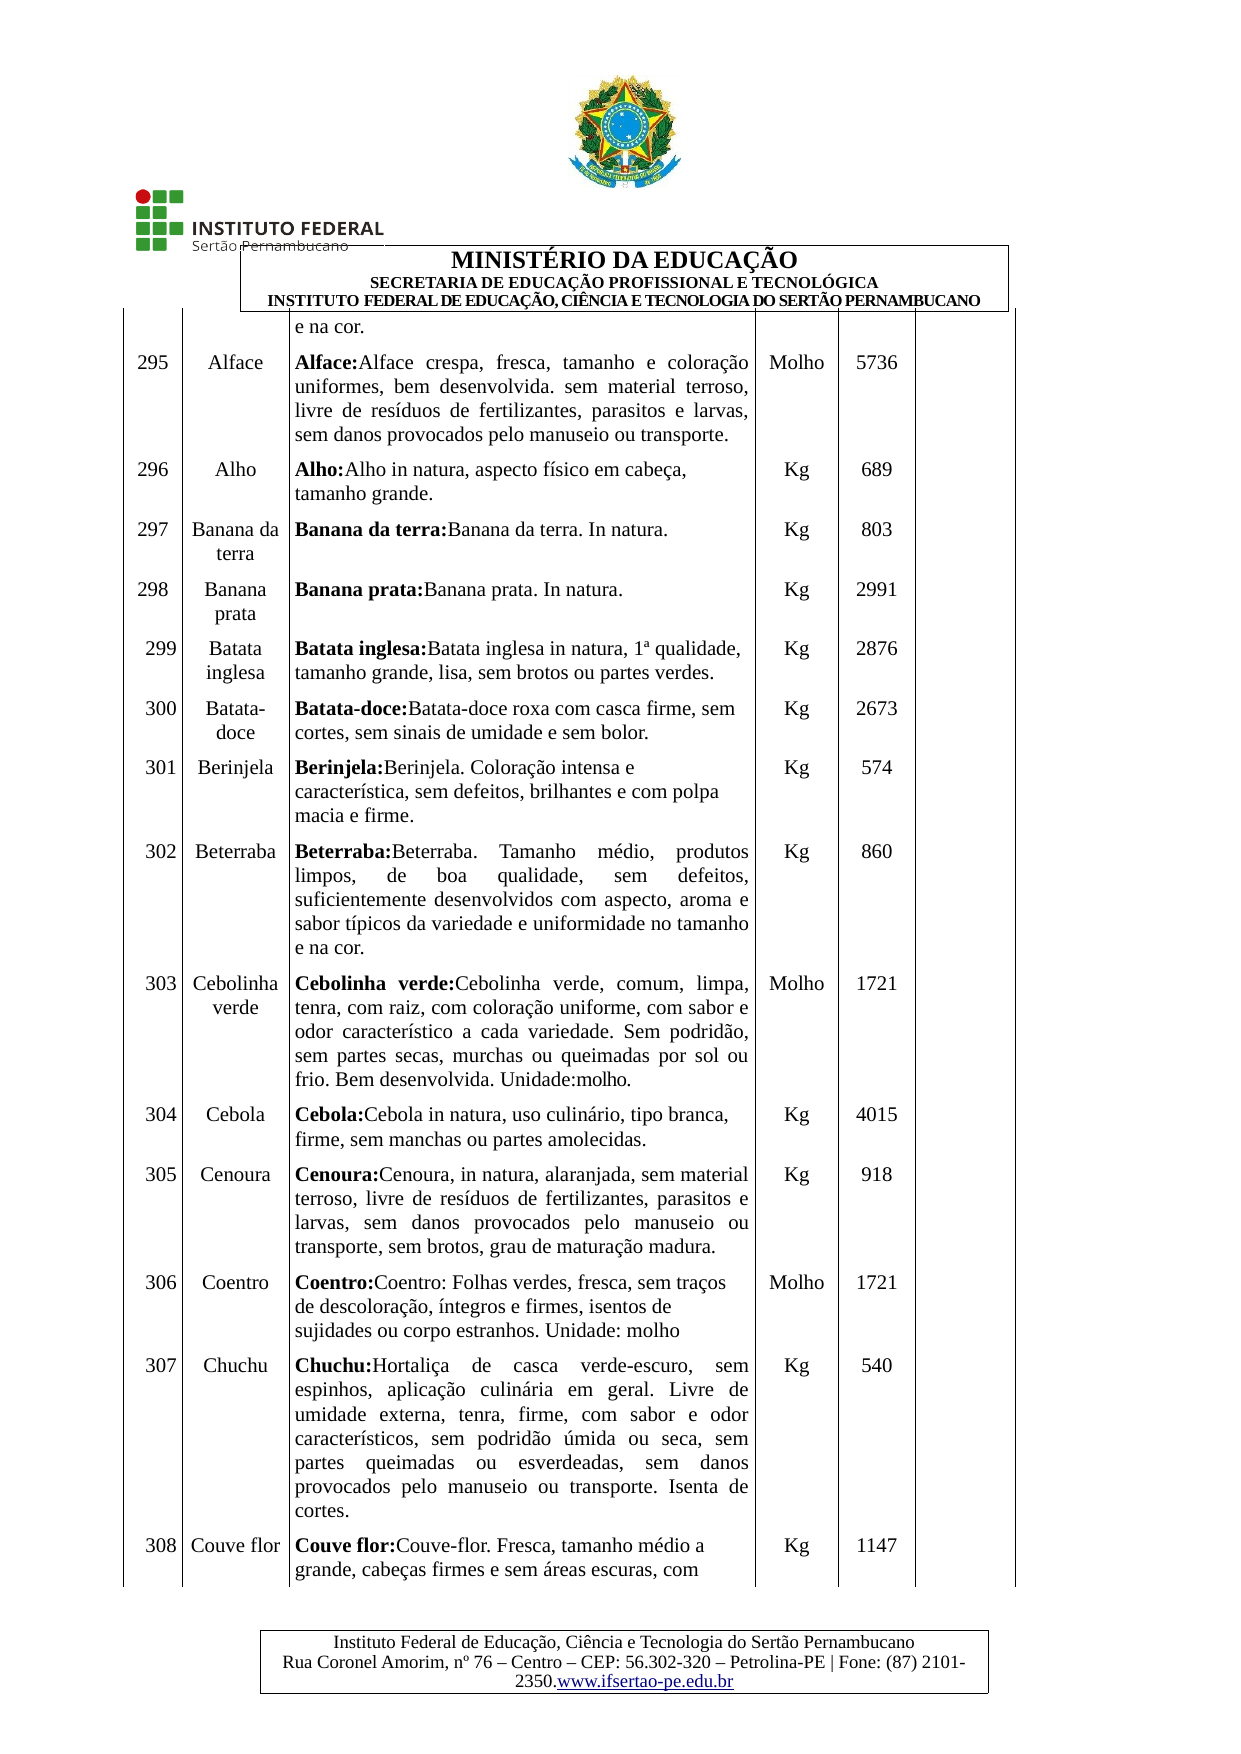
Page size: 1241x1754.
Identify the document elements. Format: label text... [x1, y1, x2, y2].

table_cell Alface:Alface crespa, fresca, tamanho e coloração uniformes, bem desenvolvida. sem material terroso, livre de resíduos de fertilizantes, parasitos e larvas, sem danos provocados pelo manuseio ou transporte. [290, 344, 755, 452]
table_cell Kg [756, 690, 838, 749]
table_cell Berinjela [183, 750, 289, 833]
table_cell 305 [124, 1156, 182, 1264]
table_cell [1016, 750, 1128, 833]
table_cell Kg [756, 750, 838, 833]
table_cell 300 [124, 690, 182, 749]
table_cell Batata-doce:Batata-doce roxa com casca firme, sem cortes, sem sinais de umidade e sem bolor. [290, 690, 755, 749]
table_cell Beterraba:Beterraba. Tamanho médio, produtos limpos, de boa qualidade, sem defeitos, suficientemente desenvolvidos com aspecto, aroma e sabor típicos da variedade e uniformidade no tamanho e na cor. [290, 833, 755, 965]
table_cell 303 [124, 965, 182, 1097]
table_cell [916, 965, 1015, 1097]
table_cell Banana da terra [183, 511, 289, 571]
table_cell [1016, 511, 1128, 571]
table_cell Kg [756, 1097, 838, 1156]
table_cell Cebolinha verde [183, 965, 289, 1097]
table_cell [916, 571, 1015, 630]
table_cell 2673 [839, 690, 915, 749]
picture [568, 75, 681, 188]
table_cell 540 [839, 1348, 915, 1527]
table_cell Berinjela:Berinjela. Coloração intensa e característica, sem defeitos, brilhantes e com polpa macia e firme. [290, 750, 755, 833]
table_cell 860 [839, 833, 915, 965]
table_cell Kg [756, 1348, 838, 1527]
table_cell [1016, 690, 1128, 749]
table_cell [1016, 1348, 1128, 1527]
table_cell [916, 1528, 1015, 1587]
table_cell Kg [756, 630, 838, 690]
table_cell Banana prata [183, 571, 289, 630]
table_cell 689 [839, 452, 915, 511]
table_cell [916, 833, 1015, 965]
table_cell [1016, 1097, 1128, 1156]
table_cell Kg [756, 833, 838, 965]
table_cell [916, 1156, 1015, 1264]
table_cell 307 [124, 1348, 182, 1527]
table_cell 297 [124, 511, 182, 571]
table_cell Banana da terra:Banana da terra. In natura. [290, 511, 755, 571]
table_cell [916, 1097, 1015, 1156]
table_cell [839, 312, 915, 344]
table_cell Alho:Alho in natura, aspecto físico em cabeça, tamanho grande. [290, 452, 755, 511]
table_cell [1016, 965, 1128, 1097]
table_cell [1016, 571, 1128, 630]
table_cell [1016, 308, 1128, 344]
table_cell Couve flor [183, 1528, 289, 1587]
table_cell [1016, 1156, 1128, 1264]
table_cell [916, 452, 1015, 511]
table_cell Molho [756, 1264, 838, 1348]
table_cell Molho [756, 965, 838, 1097]
table_cell [916, 511, 1015, 571]
table_cell Batata-doce [183, 690, 289, 749]
table_cell 299 [124, 630, 182, 690]
table_cell 306 [124, 1264, 182, 1348]
table_cell [124, 308, 182, 344]
table_cell Alho [183, 452, 289, 511]
table_cell Kg [756, 511, 838, 571]
table_cell [1016, 344, 1128, 452]
table_cell Beterraba [183, 833, 289, 965]
table_cell 5736 [839, 344, 915, 452]
table_cell 1147 [839, 1528, 915, 1587]
picture [135, 189, 384, 251]
table_cell Chuchu:Hortaliça de casca verde-escuro, sem espinhos, aplicação culinária em geral. Livre de umidade externa, tenra, firme, com sabor e odor característicos, sem podridão úmida ou seca, sem partes queimadas ou esverdeadas, sem danos provocados pelo manuseio ou transporte. Isenta de cortes. [290, 1348, 755, 1527]
table_cell Cenoura [183, 1156, 289, 1264]
table_cell 4015 [839, 1097, 915, 1156]
table_cell [916, 690, 1015, 749]
table_cell 918 [839, 1156, 915, 1264]
table_cell [1016, 452, 1128, 511]
table_cell [916, 630, 1015, 690]
table_cell [916, 1348, 1015, 1527]
table_cell [916, 750, 1015, 833]
table_cell 295 [124, 344, 182, 452]
table_cell Batata inglesa:Batata inglesa in natura, 1ª qualidade, tamanho grande, lisa, sem brotos ou partes verdes. [290, 630, 755, 690]
table_cell Couve flor:Couve-flor. Fresca, tamanho médio a grande, cabeças firmes e sem áreas escuras, com [290, 1528, 755, 1587]
table_cell e na cor. [290, 312, 755, 344]
table_cell 2991 [839, 571, 915, 630]
table_cell 304 [124, 1097, 182, 1156]
table_cell 1721 [839, 965, 915, 1097]
table_cell Banana prata:Banana prata. In natura. [290, 571, 755, 630]
table_cell Alface [183, 344, 289, 452]
table_cell 803 [839, 511, 915, 571]
table_cell [1016, 833, 1128, 965]
table_cell Cebola:Cebola in natura, uso culinário, tipo branca, firme, sem manchas ou partes amolecidas. [290, 1097, 755, 1156]
table_cell Cenoura:Cenoura, in natura, alaranjada, sem material terroso, livre de resíduos de fertilizantes, parasitos e larvas, sem danos provocados pelo manuseio ou transporte, sem brotos, grau de maturação madura. [290, 1156, 755, 1264]
table_cell Coentro [183, 1264, 289, 1348]
table_cell 574 [839, 750, 915, 833]
table_cell Chuchu [183, 1348, 289, 1527]
table_cell 1721 [839, 1264, 915, 1348]
table_cell 298 [124, 571, 182, 630]
table_cell 296 [124, 452, 182, 511]
table_cell Batata inglesa [183, 630, 289, 690]
table_cell Molho [756, 344, 838, 452]
table_cell Kg [756, 1528, 838, 1587]
table_cell [1016, 1264, 1128, 1348]
table_cell 2876 [839, 630, 915, 690]
table_cell [183, 308, 289, 344]
table_cell Cebolinha verde:Cebolinha verde, comum, limpa, tenra, com raiz, com coloração uniforme, com sabor e odor característico a cada variedade. Sem podridão, sem partes secas, murchas ou queimadas por sol ou frio. Bem desenvolvida. Unidade:molho. [290, 965, 755, 1097]
table_cell 308 [124, 1528, 182, 1587]
table_cell 302 [124, 833, 182, 965]
table_cell [1016, 1528, 1128, 1587]
table_cell [916, 344, 1015, 452]
table_cell Cebola [183, 1097, 289, 1156]
table_cell [916, 1264, 1015, 1348]
table_cell Kg [756, 452, 838, 511]
table_cell Coentro:Coentro: Folhas verdes, fresca, sem traços de descoloração, íntegros e firmes, isentos de sujidades ou corpo estranhos. Unidade: molho [290, 1264, 755, 1348]
table_cell [916, 308, 1015, 344]
table_cell 301 [124, 750, 182, 833]
table_cell Kg [756, 1156, 838, 1264]
table_cell [756, 312, 838, 344]
table_cell Kg [756, 571, 838, 630]
table_cell [1016, 630, 1128, 690]
